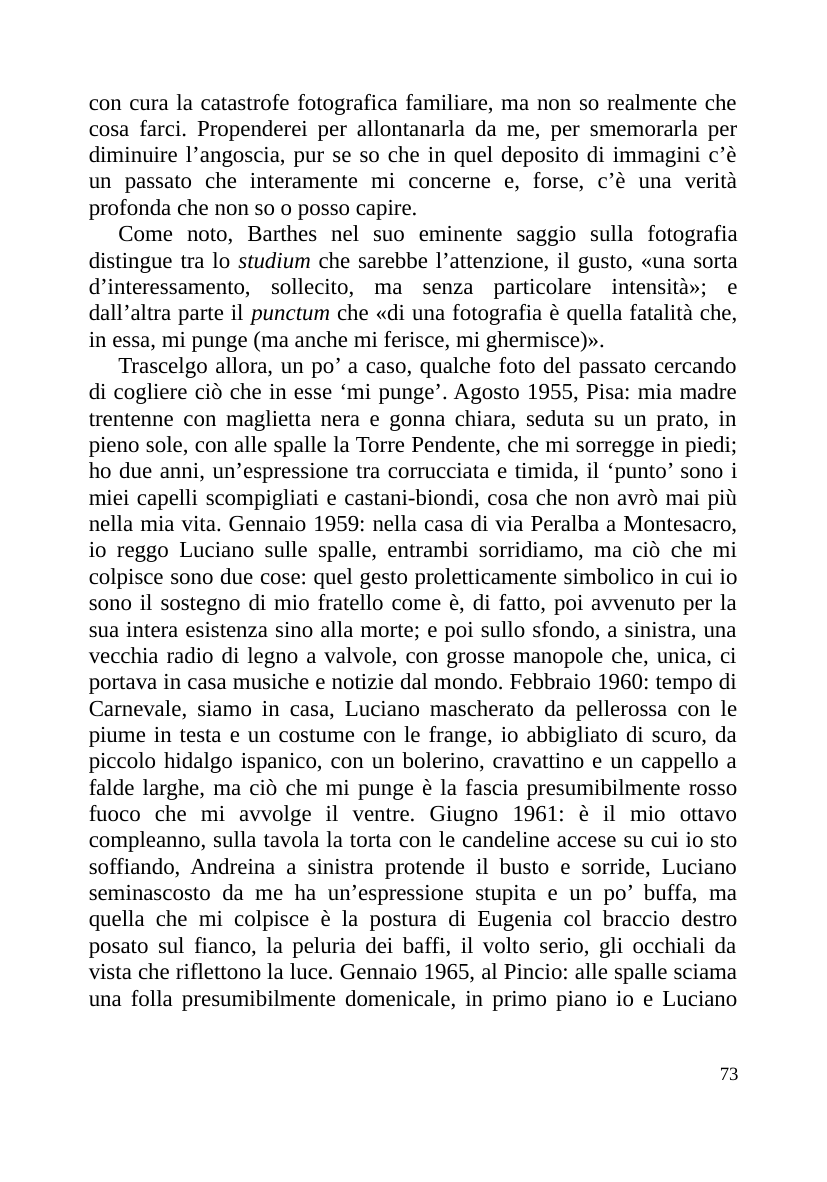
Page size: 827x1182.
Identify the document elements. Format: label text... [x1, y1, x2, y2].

text Trascelgo allora, un po’ a caso, qualche foto del passato cercando di cogliere ciò che in esse ‘mi punge’. Agosto 1955, Pisa: mia madre trentenne con maglietta nera e gonna chiara, seduta su un prato, in pieno sole, con alle spalle la Torre Pendente, che mi sorregge in piedi; ho due anni, un’espressione tra corrucciata e timida, il ‘punto’ sono i miei capelli scompigliati e castani-biondi, cosa che non avrò mai più nella mia vita. Gennaio 1959: nella casa di via Peralba a Montesacro, io reggo Luciano sulle spalle, entrambi sorridiamo, ma ciò che mi colpisce sono due cose: quel gesto proletticamente simbolico in cui io sono il sostegno di mio fratello come è, di fatto, poi avvenuto per la sua intera esistenza sino alla morte; e poi sullo sfondo, a sinistra, una vecchia radio di legno a valvole, con grosse manopole che, unica, ci portava in casa musiche e notizie dal mondo. Febbraio 1960: tempo di Carnevale, siamo in casa, Luciano mascherato da pellerossa con le piume in testa e un costume con le frange, io abbigliato di scuro, da piccolo hidalgo ispanico, con un bolerino, cravattino e un cappello a falde larghe, ma ciò che mi punge è la fascia presumibilmente rosso fuoco che mi avvolge il ventre. Giugno 1961: è il mio ottavo compleanno, sulla tavola la torta con le candeline accese su cui io sto soffiando, Andreina a sinistra protende il busto e sorride, Luciano seminascosto da me ha un’espressione stupita e un po’ buffa, ma quella che mi colpisce è la postura di Eugenia col braccio destro posato sul fianco, la peluria dei baffi, il volto serio, gli occhiali da vista che riflettono la luce. Gennaio 1965, al Pincio: alle spalle sciama una folla presumibilmente domenicale, in primo piano io e Luciano [88, 352, 738, 1011]
text con cura la catastrofe fotografica familiare, ma non so realmente che cosa farci. Propenderei per allontanarla da me, per smemorarla per diminuire l’angoscia, pur se so che in quel deposito di immagini c’è un passato che interamente mi concerne e, forse, c’è una verità profonda che non so o posso capire. [88, 88, 738, 220]
text Come noto, Barthes nel suo eminente saggio sulla fotografia distingue tra lo studium che sarebbe l’attenzione, il gusto, «una sorta d’interessamento, sollecito, ma senza particolare intensità»; e dall’altra parte il punctum che «di una fotografia è quella fatalità che, in essa, mi punge (ma anche mi ferisce, mi ghermisce)». [88, 220, 738, 352]
